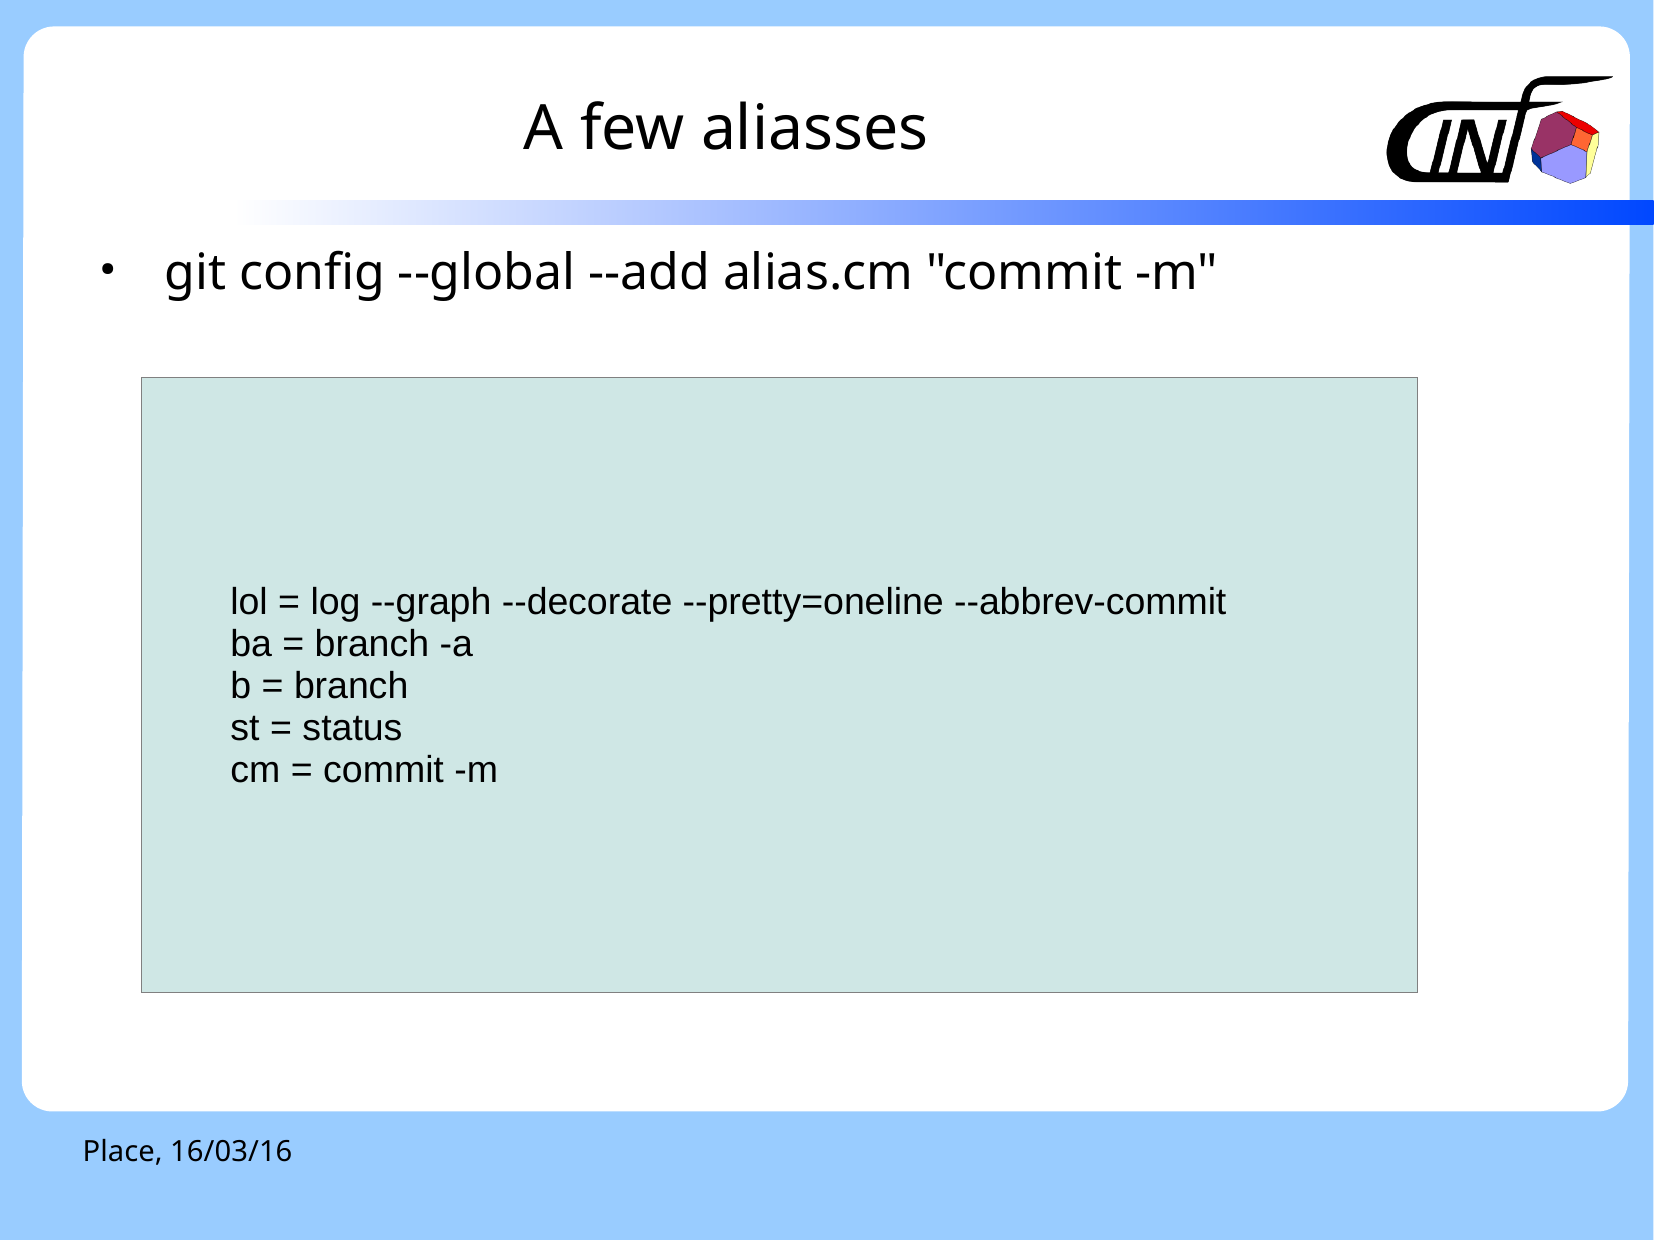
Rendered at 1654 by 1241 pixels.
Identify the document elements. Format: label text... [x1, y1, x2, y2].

text_box lol = log --graph --decorate --pretty=oneline --abbrev-commit ba = branch -a b = branch st = status cm = commit -m [141, 377, 1418, 993]
title A few aliasses [82, 49, 1371, 201]
picture [1386, 76, 1613, 184]
text_box [82, 236, 1571, 1055]
